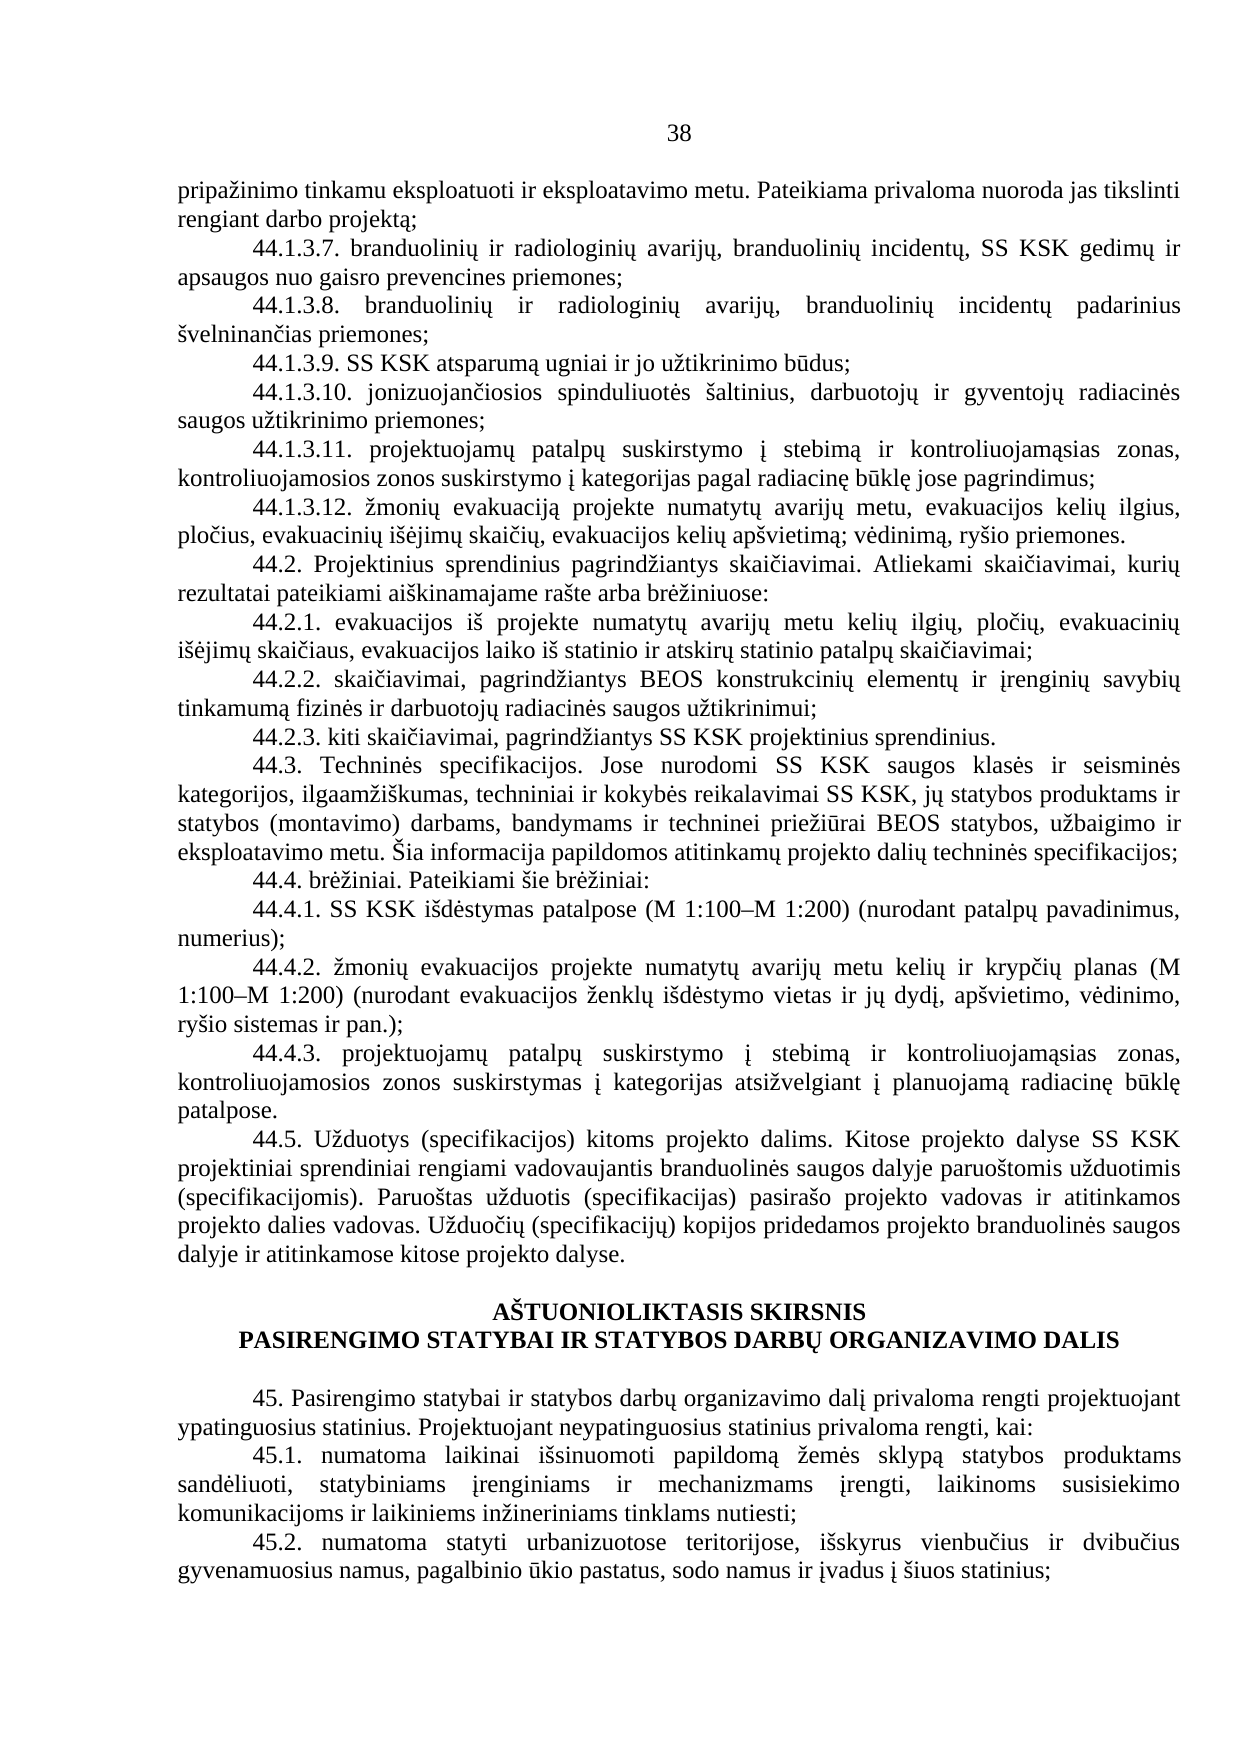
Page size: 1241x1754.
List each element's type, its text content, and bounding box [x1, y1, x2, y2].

text 44.1.3.10. jonizuojančiosios spinduliuotės šaltinius, darbuotojų ir gyventojų radiacinės saugos užtikrinimo priemones; [177, 377, 1181, 434]
text 44.4. brėžiniai. Pateikiami šie brėžiniai: [177, 866, 1181, 894]
text 44.1.3.9. SS KSK atsparumą ugniai ir jo užtikrinimo būdus; [177, 348, 1181, 377]
text 44.4.2. žmonių evakuacijos projekte numatytų avarijų metu kelių ir krypčių planas (M 1:100–M 1:200) (nurodant evakuacijos ženklų išdėstymo vietas ir jų dydį, apšvietimo, vėdinimo, ryšio sistemas ir pan.); [177, 952, 1181, 1038]
text AŠTUONIOLIKTASIS SKIRSNIS [177, 1297, 1181, 1326]
text 44.5. Užduotys (specifikacijos) kitoms projekto dalims. Kitose projekto dalyse SS KSK projektiniai sprendiniai rengiami vadovaujantis branduolinės saugos dalyje paruoštomis užduotimis (specifikacijomis). Paruoštas užduotis (specifikacijas) pasirašo projekto vadovas ir atitinkamos projekto dalies vadovas. Užduočių (specifikacijų) kopijos pridedamos projekto branduolinės saugos dalyje ir atitinkamose kitose projekto dalyse. [177, 1124, 1181, 1268]
text 44.4.3. projektuojamų patalpų suskirstymo į stebimą ir kontroliuojamąsias zonas, kontroliuojamosios zonos suskirstymas į kategorijas atsižvelgiant į planuojamą radiacinę būklę patalpose. [177, 1038, 1181, 1124]
text 45. Pasirengimo statybai ir statybos darbų organizavimo dalį privaloma rengti projektuojant ypatinguosius statinius. Projektuojant neypatinguosius statinius privaloma rengti, kai: [177, 1383, 1181, 1441]
text 44.2.1. evakuacijos iš projekte numatytų avarijų metu kelių ilgių, pločių, evakuacinių išėjimų skaičiaus, evakuacijos laiko iš statinio ir atskirų statinio patalpų skaičiavimai; [177, 607, 1181, 664]
text 44.1.3.11. projektuojamų patalpų suskirstymo į stebimą ir kontroliuojamąsias zonas, kontroliuojamosios zonos suskirstymo į kategorijas pagal radiacinę būklę jose pagrindimus; [177, 434, 1181, 492]
text 44.1.3.12. žmonių evakuaciją projekte numatytų avarijų metu, evakuacijos kelių ilgius, pločius, evakuacinių išėjimų skaičių, evakuacijos kelių apšvietimą; vėdinimą, ryšio priemones. [177, 492, 1181, 549]
text 44.3. Techninės specifikacijos. Jose nurodomi SS KSK saugos klasės ir seisminės kategorijos, ilgaamžiškumas, techniniai ir kokybės reikalavimai SS KSK, jų statybos produktams ir statybos (montavimo) darbams, bandymams ir techninei priežiūrai BEOS statybos, užbaigimo ir eksploatavimo metu. Šia informacija papildomos atitinkamų projekto dalių techninės specifikacijos; [177, 751, 1181, 866]
text 44.2.3. kiti skaičiavimai, pagrindžiantys SS KSK projektinius sprendinius. [177, 722, 1181, 751]
text 45.2. numatoma statyti urbanizuotose teritorijose, išskyrus vienbučius ir dvibučius gyvenamuosius namus, pagalbinio ūkio pastatus, sodo namus ir įvadus į šiuos statinius; [177, 1527, 1181, 1584]
text 45.1. numatoma laikinai išsinuomoti papildomą žemės sklypą statybos produktams sandėliuoti, statybiniams įrenginiams ir mechanizmams įrengti, laikinoms susisiekimo komunikacijoms ir laikiniems inžineriniams tinklams nutiesti; [177, 1441, 1181, 1527]
text 44.2. Projektinius sprendinius pagrindžiantys skaičiavimai. Atliekami skaičiavimai, kurių rezultatai pateikiami aiškinamajame rašte arba brėžiniuose: [177, 549, 1181, 607]
text 44.4.1. SS KSK išdėstymas patalpose (M 1:100–M 1:200) (nurodant patalpų pavadinimus, numerius); [177, 894, 1181, 952]
text PASIRENGIMO STATYBAI IR STATYBOS DARBŲ ORGANIZAVIMO DALIS [177, 1326, 1181, 1354]
text 44.1.3.8. branduolinių ir radiologinių avarijų, branduolinių incidentų padarinius švelninančias priemones; [177, 291, 1181, 348]
text pripažinimo tinkamu eksploatuoti ir eksploatavimo metu. Pateikiama privaloma nuoroda jas tikslinti rengiant darbo projektą; [177, 176, 1181, 233]
text 44.1.3.7. branduolinių ir radiologinių avarijų, branduolinių incidentų, SS KSK gedimų ir apsaugos nuo gaisro prevencines priemones; [177, 233, 1181, 291]
text 44.2.2. skaičiavimai, pagrindžiantys BEOS konstrukcinių elementų ir įrenginių savybių tinkamumą fizinės ir darbuotojų radiacinės saugos užtikrinimui; [177, 664, 1181, 722]
